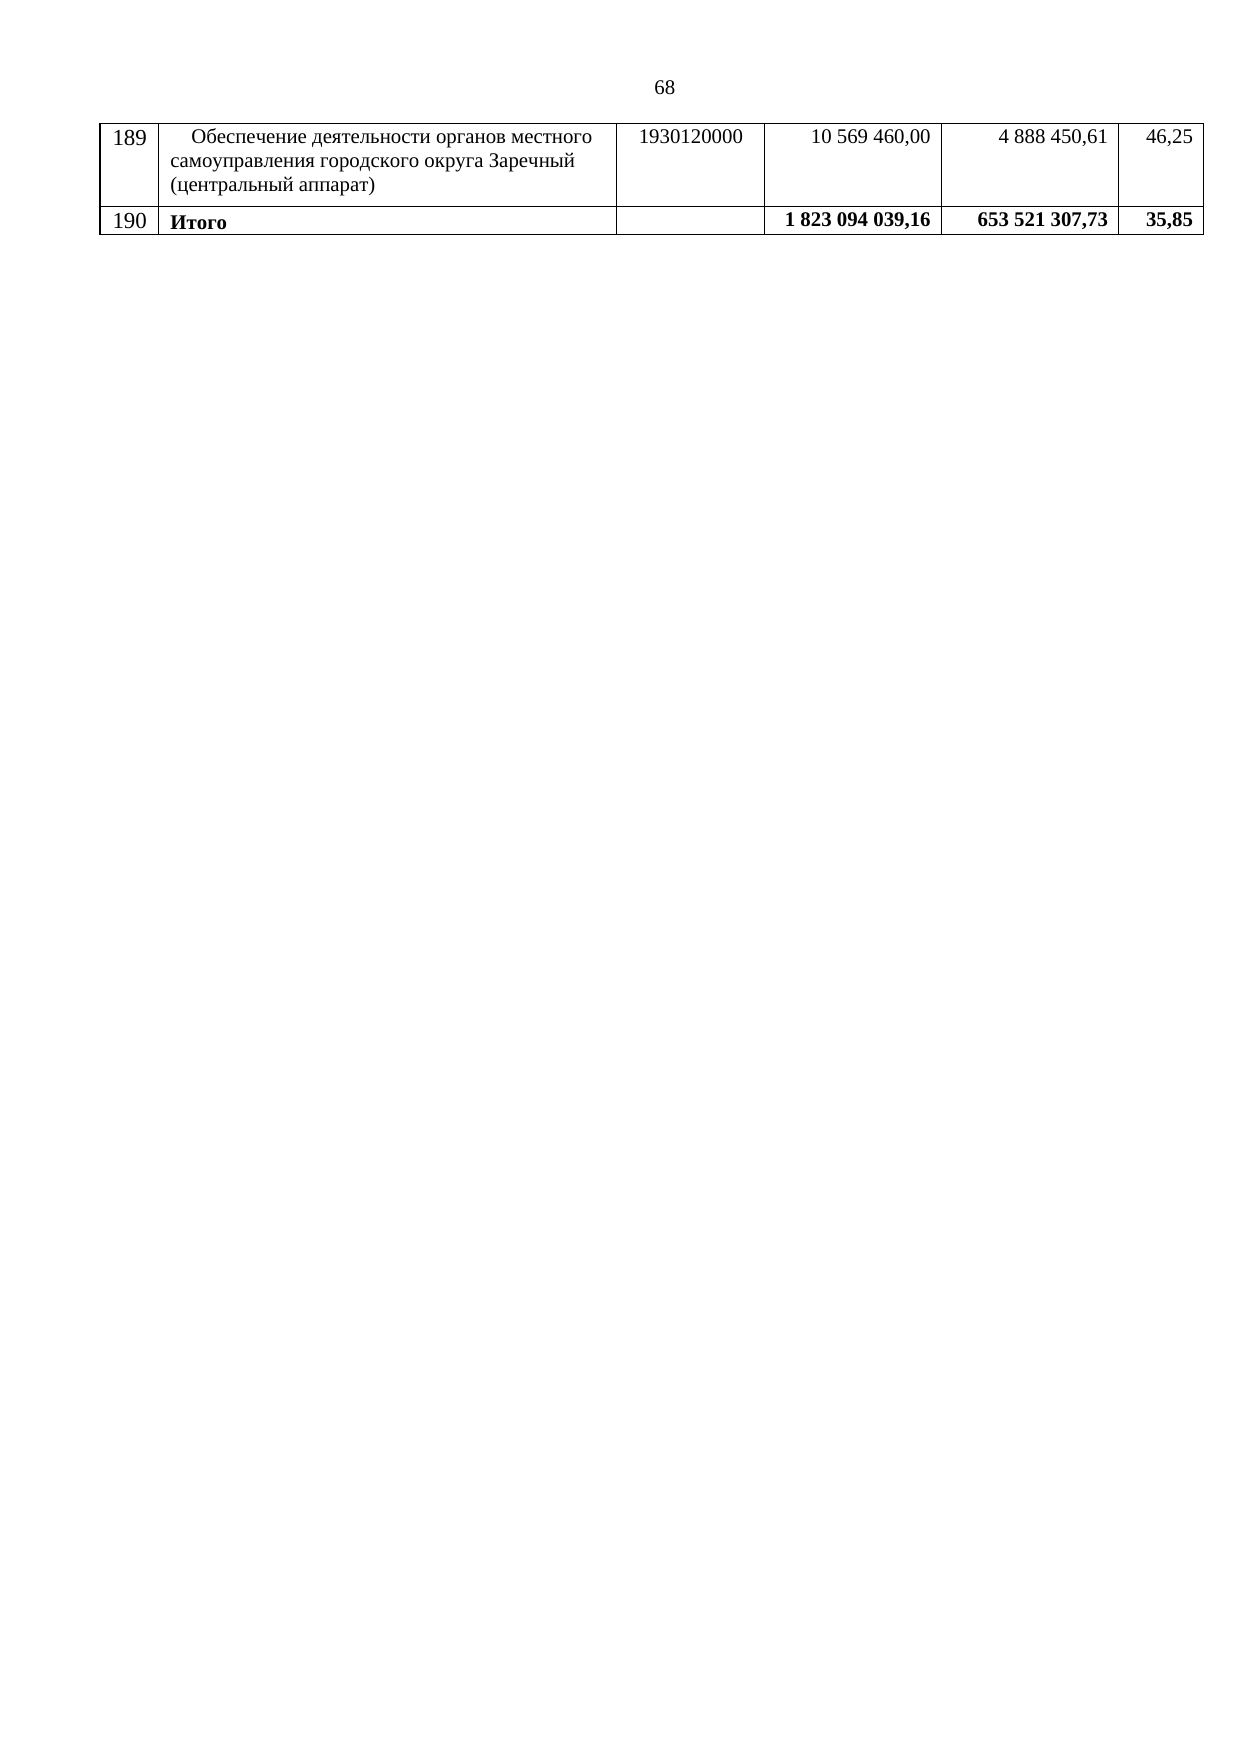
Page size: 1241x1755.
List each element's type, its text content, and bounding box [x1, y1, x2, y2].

table_cell 4 888 450,61 [942, 124, 1118, 206]
table_cell 46,25 [1119, 124, 1203, 206]
table_cell Итого [159, 207, 616, 234]
table_cell 35,85 [1119, 207, 1203, 234]
table_cell 1 823 094 039,16 [765, 207, 941, 234]
table_cell 1930120000 [617, 124, 764, 206]
table_cell 10 569 460,00 [765, 124, 941, 206]
table_cell [617, 207, 764, 234]
table_cell 189 [101, 124, 158, 206]
table_cell 190 [101, 207, 158, 234]
table_cell 653 521 307,73 [942, 207, 1118, 234]
table_cell Обеспечение деятельности органов местного самоуправления городского округа Заречный (центральный аппарат) [159, 124, 616, 206]
